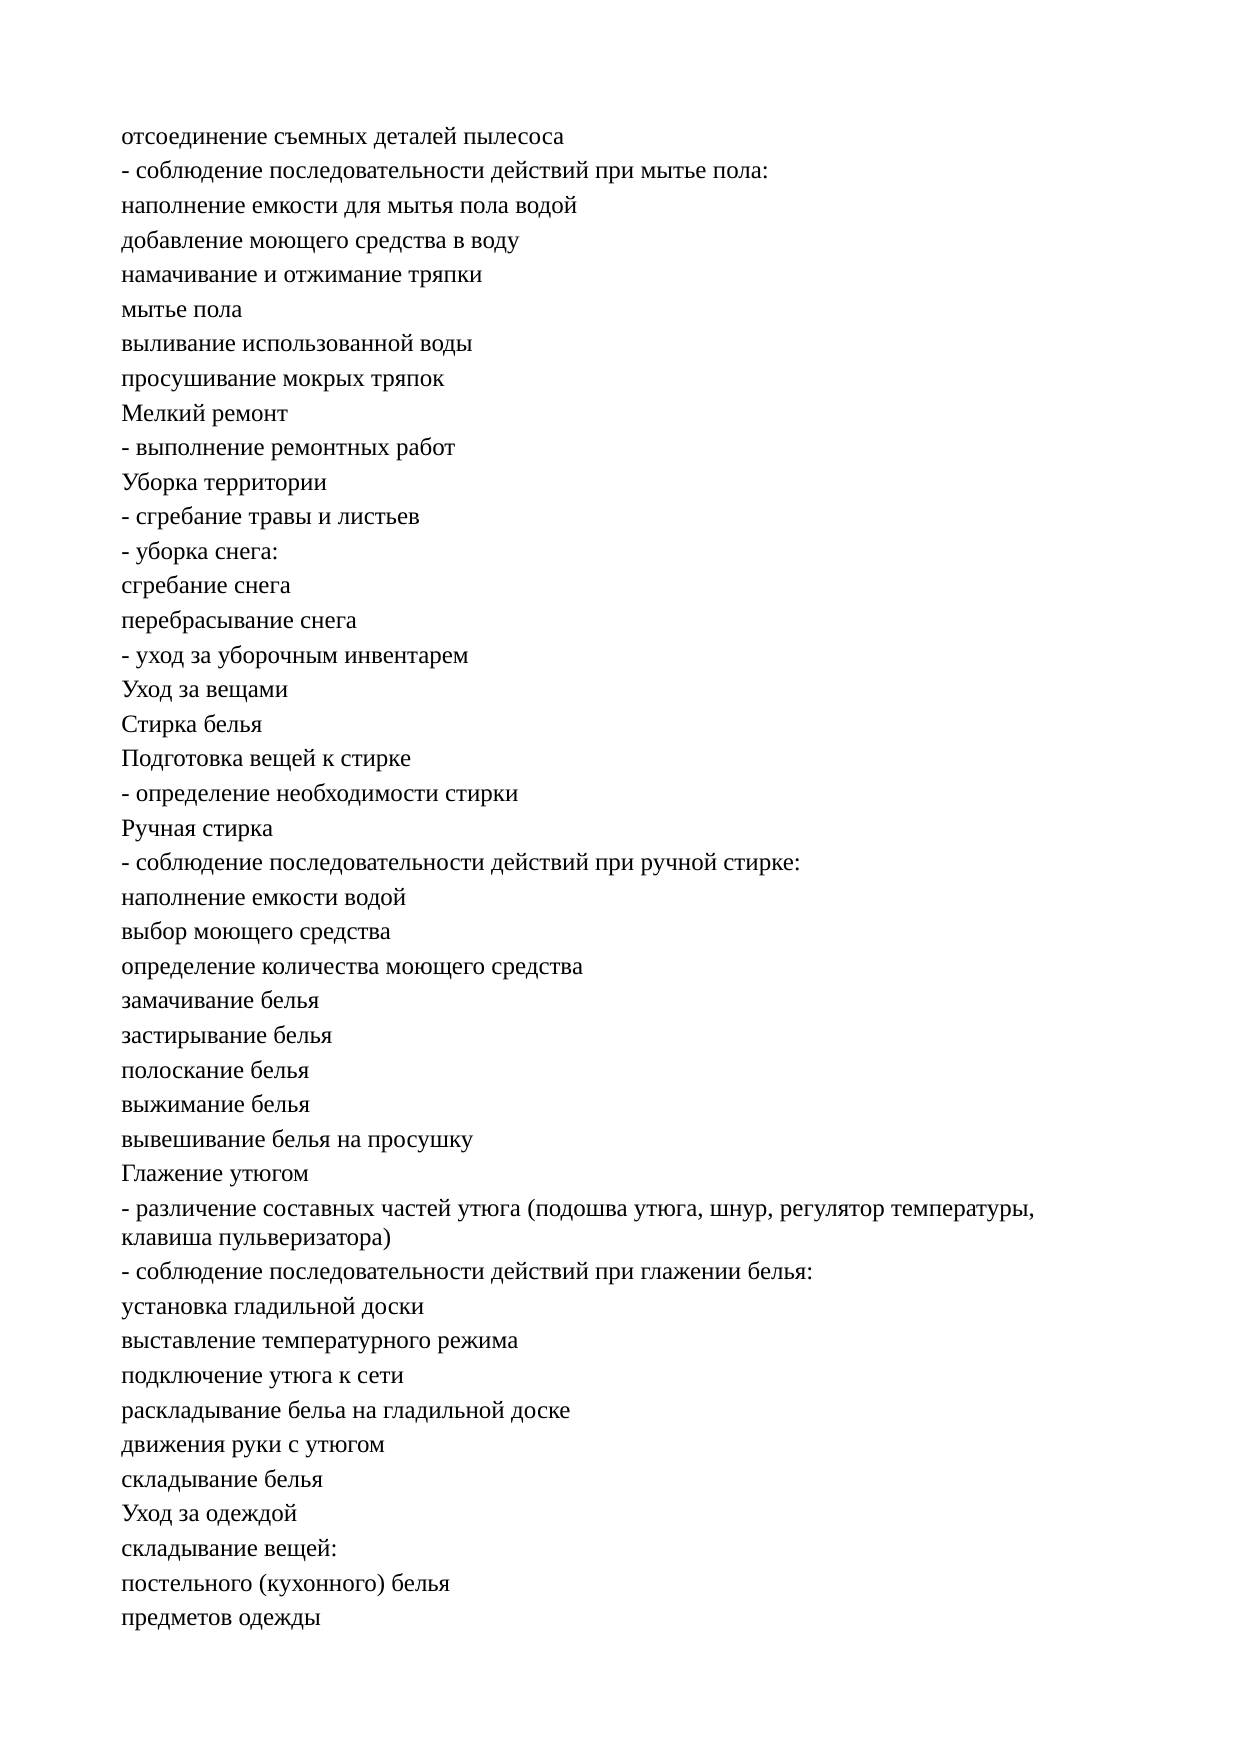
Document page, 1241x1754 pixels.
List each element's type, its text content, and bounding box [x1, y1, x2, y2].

table_cell раскладывание бельа на гладильной доске [118, 1392, 1068, 1426]
table_cell замачивание белья [118, 983, 1068, 1017]
table_cell [1093, 1426, 1122, 1461]
table_cell [1093, 256, 1122, 291]
table_cell выставление температурного режима [118, 1323, 1068, 1357]
table_cell [1068, 1461, 1093, 1496]
table_cell [1093, 1254, 1122, 1288]
table_cell [1068, 118, 1093, 153]
table_cell - определение необходимости стирки [118, 775, 1068, 810]
table_cell - соблюдение последовательности действий при мытье пола: [118, 153, 1068, 187]
table_cell [1093, 1121, 1122, 1156]
table_cell наполнение емкости для мытья пола водой [118, 187, 1068, 222]
table_cell [1093, 464, 1122, 498]
table_cell [1093, 741, 1122, 775]
table_cell [1093, 637, 1122, 671]
table_cell [1068, 153, 1093, 187]
table_cell полоскание белья [118, 1052, 1068, 1086]
table_cell [1068, 568, 1093, 602]
table_cell [1068, 637, 1093, 671]
table_cell Уход за одеждой [118, 1496, 1068, 1530]
table_cell [1068, 1357, 1093, 1392]
table_cell - уход за уборочным инвентарем [118, 637, 1068, 671]
table_cell [1093, 429, 1122, 464]
table_cell складывание вещей: [118, 1530, 1068, 1565]
table_cell [1068, 1599, 1093, 1634]
table_cell [1068, 499, 1093, 533]
table_cell намачивание и отжимание тряпки [118, 256, 1068, 291]
table_cell [1093, 1392, 1122, 1426]
table_cell [1093, 1323, 1122, 1357]
table_cell - уборка снега: [118, 533, 1068, 568]
table_cell Ручная стирка [118, 810, 1068, 844]
table_cell [1068, 1323, 1093, 1357]
table_cell [1093, 568, 1122, 602]
table_cell [1093, 602, 1122, 637]
table_cell [1093, 775, 1122, 810]
table_cell [1093, 879, 1122, 913]
table_cell [1068, 429, 1093, 464]
table_cell - соблюдение последовательности действий при ручной стирке: [118, 844, 1068, 879]
table_cell [1093, 1461, 1122, 1496]
table_cell выжимание белья [118, 1086, 1068, 1121]
table_cell [1093, 1156, 1122, 1190]
table_cell [1068, 1156, 1093, 1190]
table_cell выливание использованной воды [118, 326, 1068, 360]
table_cell [1093, 1357, 1122, 1392]
table_cell постельного (кухонного) белья [118, 1565, 1068, 1599]
table_cell Глажение утюгом [118, 1156, 1068, 1190]
table_cell [1068, 1288, 1093, 1323]
table_cell [1068, 1121, 1093, 1156]
table_cell [1068, 1190, 1093, 1253]
table_cell [1093, 1496, 1122, 1530]
table_cell просушивание мокрых тряпок [118, 360, 1068, 395]
table_cell Уход за вещами [118, 671, 1068, 706]
table_cell [1093, 1086, 1122, 1121]
table_cell [1068, 671, 1093, 706]
table_cell [1068, 1530, 1093, 1565]
table_cell застирывание белья [118, 1017, 1068, 1052]
table_cell складывание белья [118, 1461, 1068, 1496]
table_cell [1068, 844, 1093, 879]
table_cell мытье пола [118, 291, 1068, 326]
table_cell [1093, 671, 1122, 706]
table_cell добавление моющего средства в воду [118, 222, 1068, 256]
table_cell [1068, 291, 1093, 326]
table_cell - сгребание травы и листьев [118, 499, 1068, 533]
table_cell [1068, 1086, 1093, 1121]
table_cell Стирка белья [118, 706, 1068, 741]
table_cell [1093, 844, 1122, 879]
table_cell [1068, 1496, 1093, 1530]
table_cell вывешивание белья на просушку [118, 1121, 1068, 1156]
table_cell [1068, 775, 1093, 810]
table_cell [1093, 1599, 1122, 1634]
table_cell [1093, 395, 1122, 429]
table_cell [1093, 1190, 1122, 1253]
table_cell [1068, 1565, 1093, 1599]
table_cell [1068, 879, 1093, 913]
table_cell сгребание снега [118, 568, 1068, 602]
table_cell отсоединение съемных деталей пылесоса [118, 118, 1068, 153]
table_cell [1068, 222, 1093, 256]
table_cell - различение составных частей утюга (подошва утюга, шнур, регулятор температуры, клавиша пульверизатора) [118, 1190, 1068, 1253]
table_cell [1093, 1017, 1122, 1052]
table_cell [1093, 222, 1122, 256]
table_cell движения руки с утюгом [118, 1426, 1068, 1461]
table_cell [1068, 1392, 1093, 1426]
table_cell [1068, 1426, 1093, 1461]
table_cell [1068, 326, 1093, 360]
table_cell - выполнение ремонтных работ [118, 429, 1068, 464]
table_cell перебрасывание снега [118, 602, 1068, 637]
table_cell Подготовка вещей к стирке [118, 741, 1068, 775]
table_cell [1068, 360, 1093, 395]
table_cell Мелкий ремонт [118, 395, 1068, 429]
table_cell [1093, 187, 1122, 222]
table_cell [1093, 914, 1122, 948]
table_cell подключение утюга к сети [118, 1357, 1068, 1392]
table_cell [1093, 706, 1122, 741]
table_cell [1093, 1565, 1122, 1599]
table_cell установка гладильной доски [118, 1288, 1068, 1323]
table_cell [1068, 1052, 1093, 1086]
table_cell [1093, 326, 1122, 360]
table_cell [1093, 360, 1122, 395]
table_cell [1093, 118, 1122, 153]
table_cell [1068, 256, 1093, 291]
table_cell [1068, 395, 1093, 429]
table_cell [1093, 533, 1122, 568]
table_cell [1093, 291, 1122, 326]
table_cell [1068, 741, 1093, 775]
table_cell выбор моющего средства [118, 914, 1068, 948]
table_cell [1093, 810, 1122, 844]
table_cell [1068, 948, 1093, 983]
table_cell [1068, 602, 1093, 637]
table_cell [1068, 914, 1093, 948]
table_cell - соблюдение последовательности действий при глажении белья: [118, 1254, 1068, 1288]
table_cell [1068, 187, 1093, 222]
table_cell [1093, 1530, 1122, 1565]
table_cell [1068, 533, 1093, 568]
table_cell [1068, 983, 1093, 1017]
table_cell [1068, 706, 1093, 741]
table_cell [1093, 948, 1122, 983]
table_cell предметов одежды [118, 1599, 1068, 1634]
table_cell [1093, 499, 1122, 533]
table_cell [1093, 1288, 1122, 1323]
table_cell [1068, 1254, 1093, 1288]
table_cell [1093, 983, 1122, 1017]
table_cell [1093, 1052, 1122, 1086]
table_cell [1068, 810, 1093, 844]
table_cell Уборка территории [118, 464, 1068, 498]
table_cell [1093, 153, 1122, 187]
table_cell наполнение емкости водой [118, 879, 1068, 913]
table_cell [1068, 1017, 1093, 1052]
table_cell определение количества моющего средства [118, 948, 1068, 983]
table_cell [1068, 464, 1093, 498]
